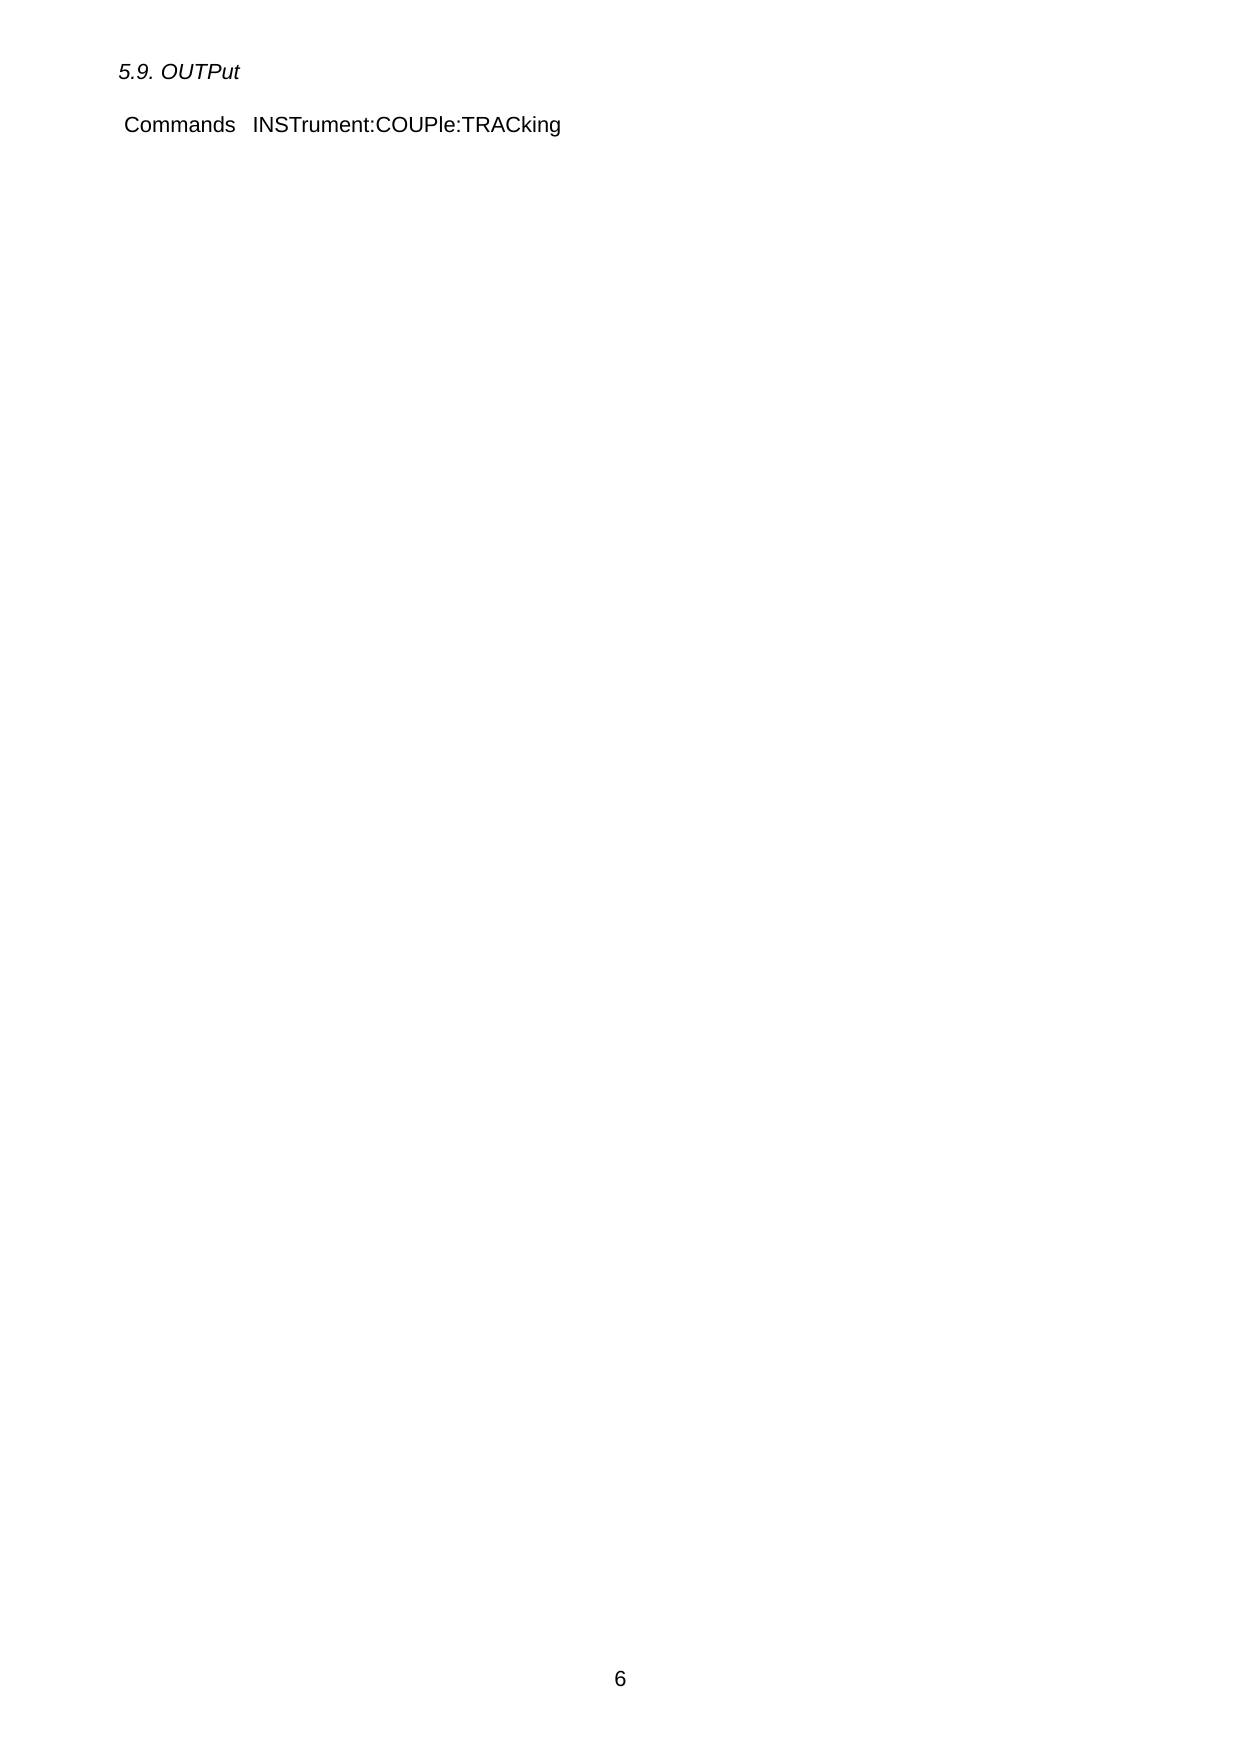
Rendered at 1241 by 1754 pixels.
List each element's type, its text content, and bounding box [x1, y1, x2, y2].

table_cell INSTrument:COUPle:TRACking [247, 106, 1122, 143]
table_cell Commands [118, 106, 247, 143]
